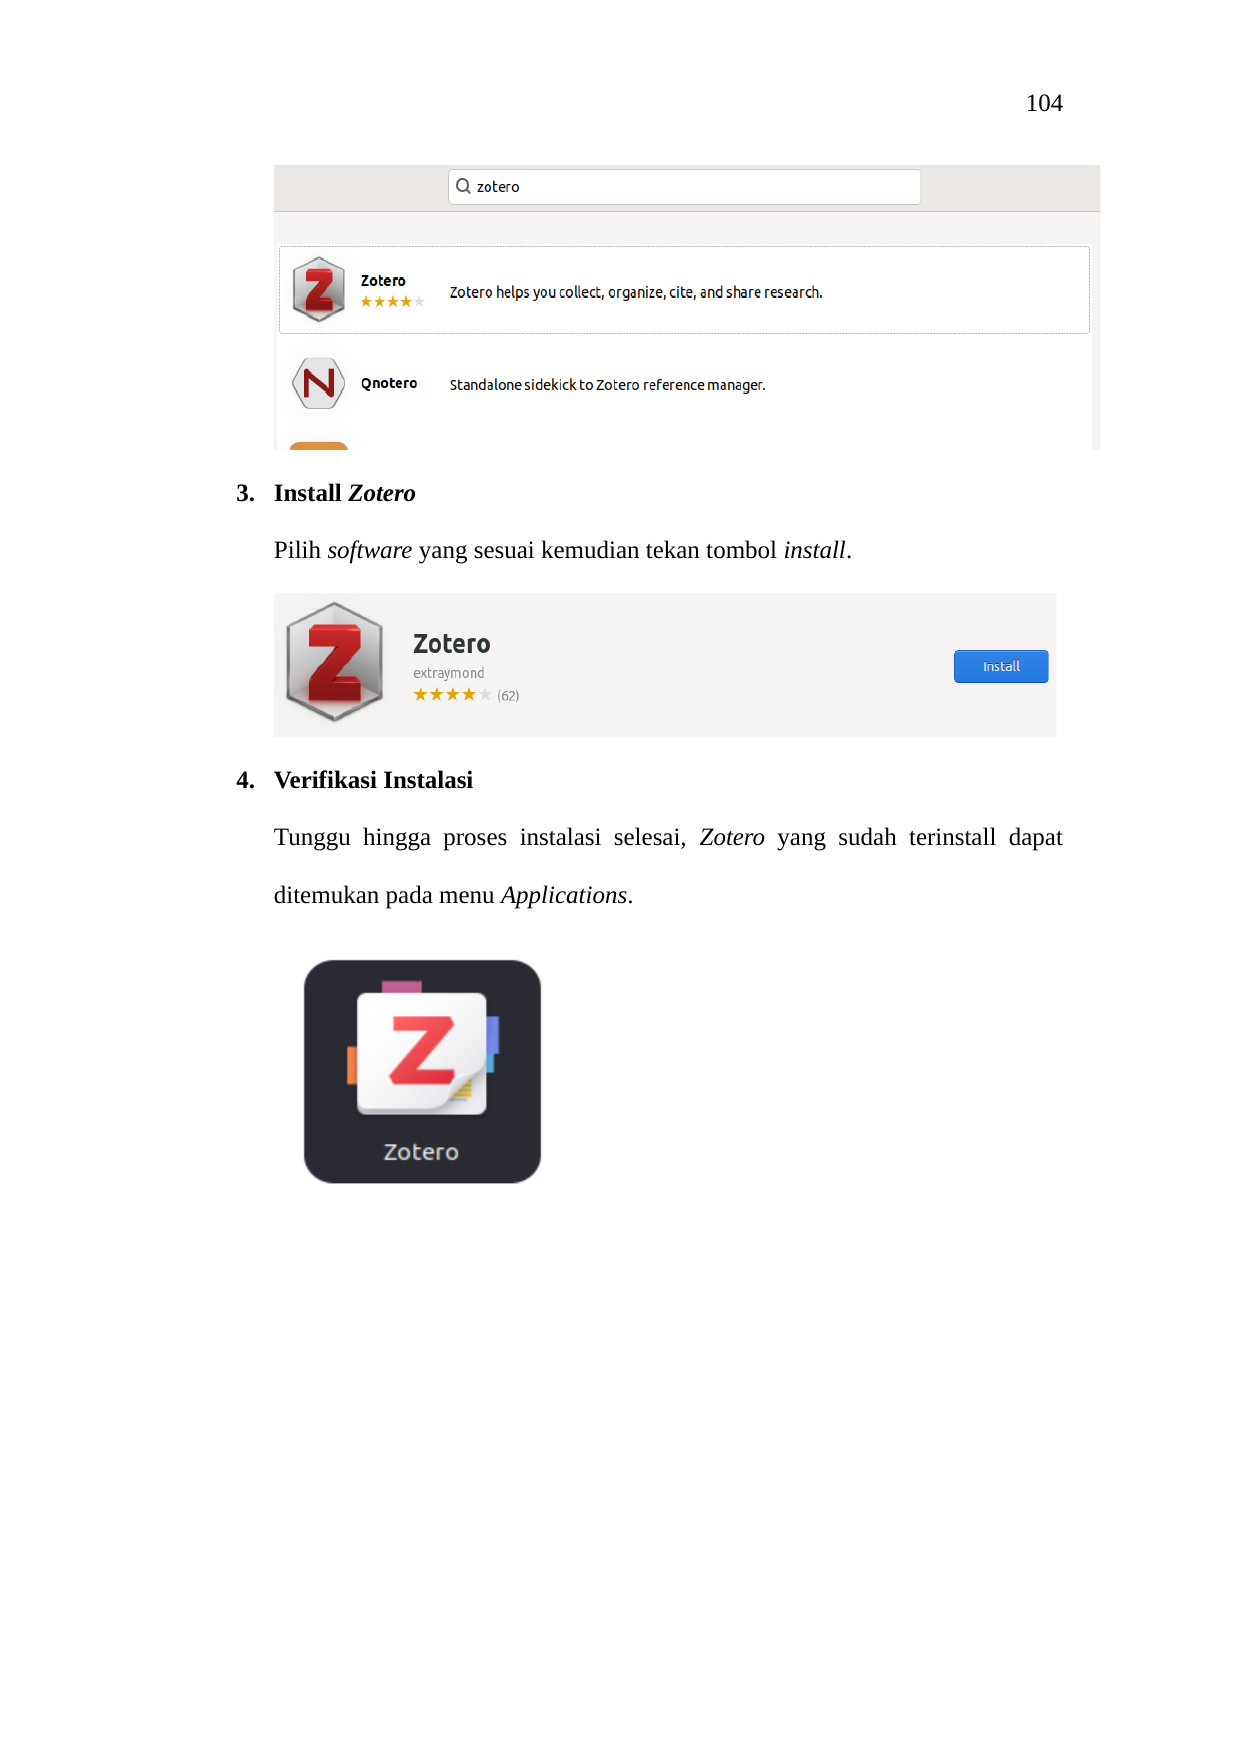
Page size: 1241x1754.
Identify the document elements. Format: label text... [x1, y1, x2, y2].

list Install Zotero [236, 478, 1063, 507]
list Pilih software yang sesuai kemudian tekan tombol install. [236, 536, 1063, 564]
picture [273, 593, 1057, 737]
list Tunggu hingga proses instalasi selesai, Zotero yang sudah terinstall dapat ditemukan pada menu Applications. [236, 822, 1063, 909]
picture [273, 165, 1101, 450]
list Verifikasi Instalasi [236, 765, 1063, 794]
picture [273, 937, 576, 1207]
